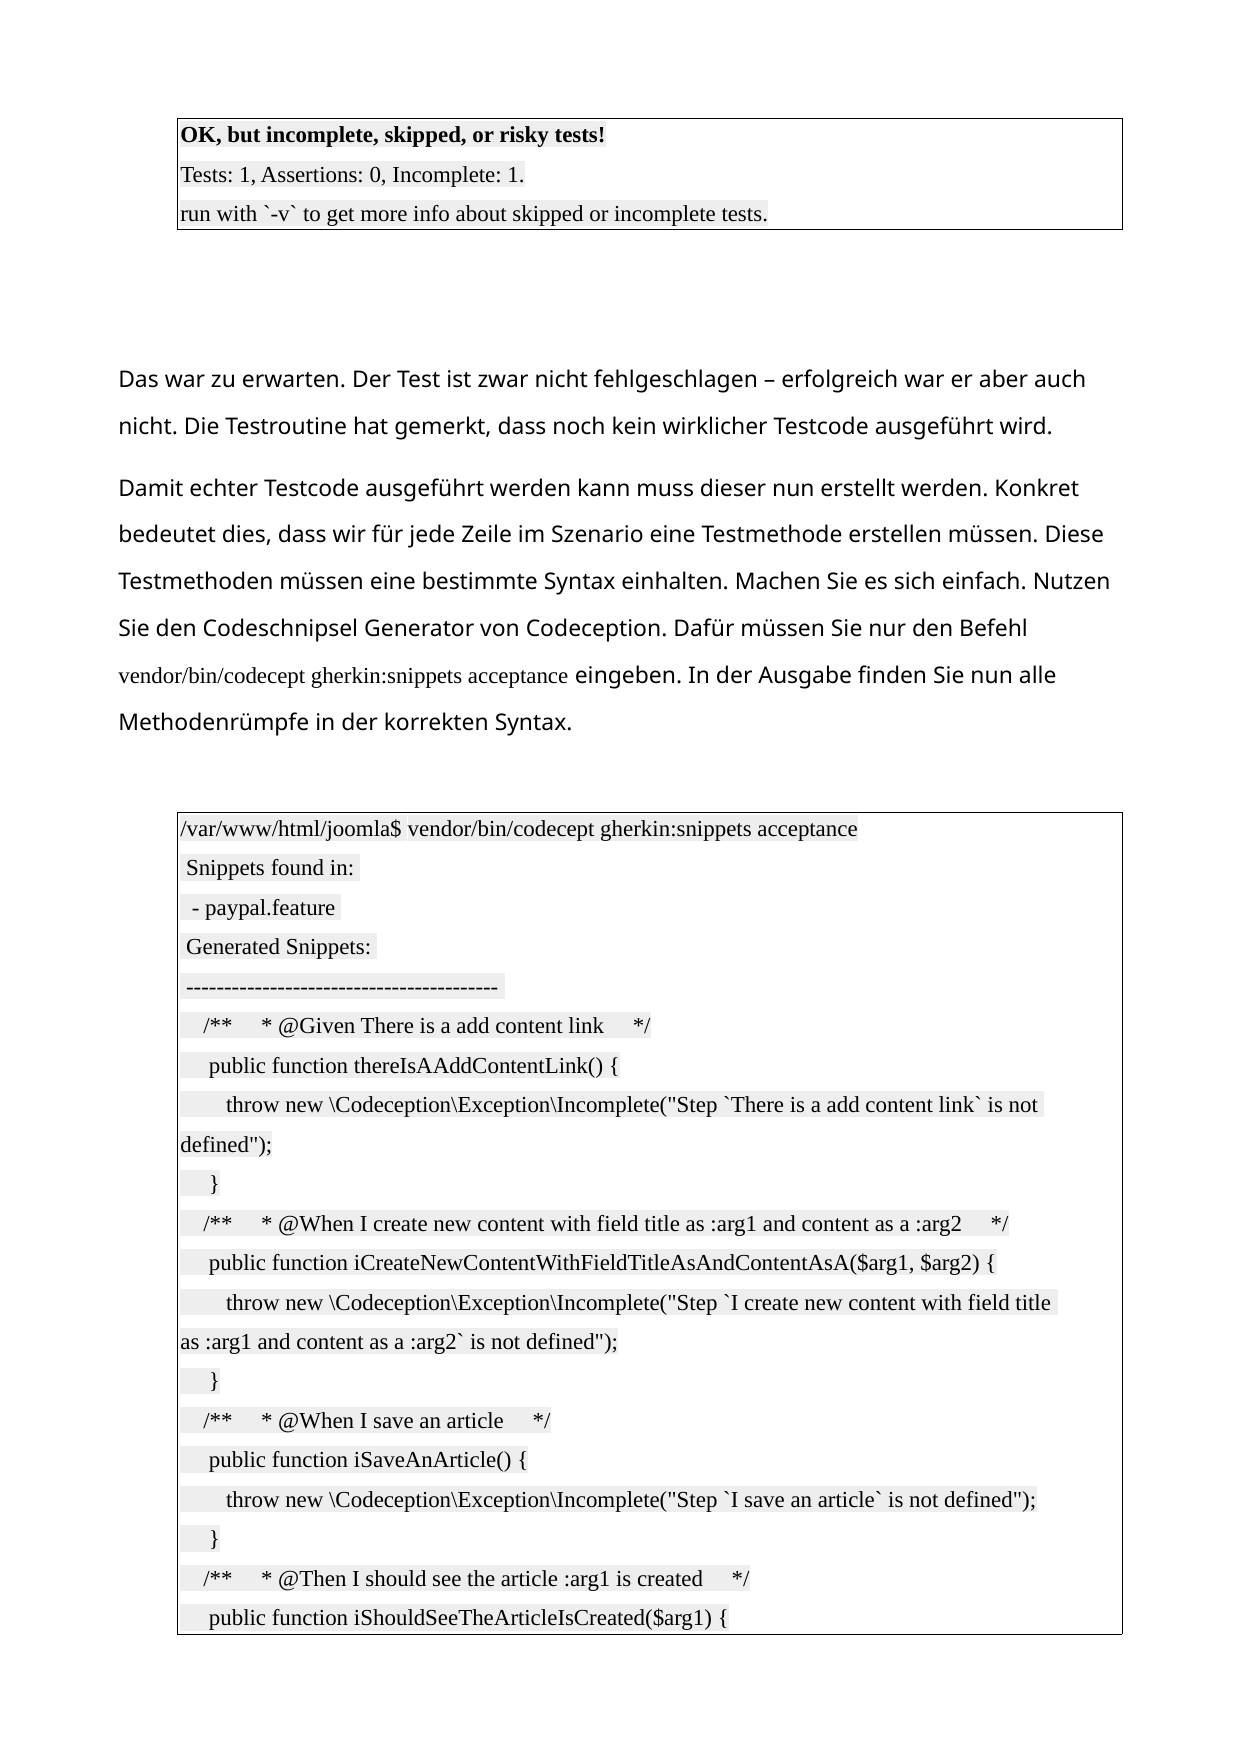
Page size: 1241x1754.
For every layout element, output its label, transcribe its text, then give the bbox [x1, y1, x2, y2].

text Damit echter Testcode ausgeführt werden kann muss dieser nun erstellt werden. Konkret bedeutet dies, dass wir für jede Zeile im Szenario eine Testmethode erstellen müssen. Diese Testmethoden müssen eine bestimmte Syntax einhalten. Machen Sie es sich einfach. Nutzen Sie den Codeschnipsel Generator von Codeception. Dafür müssen Sie nur den Befehl vendor/bin/codecept gherkin:snippets acceptance eingeben. In der Ausgabe finden Sie nun alle Methodenrümpfe in der korrekten Syntax. [118, 471, 1122, 737]
text OK, but incomplete, skipped, or risky tests! Tests: 1, Assertions: 0, Incomplete: 1. run with `-v` to get more info about skipped or incomplete tests. [178, 119, 1122, 229]
text Das war zu erwarten. Der Test ist zwar nicht fehlgeschlagen – erfolgreich war er aber auch nicht. Die Testroutine hat gemerkt, dass noch kein wirklicher Testcode ausgeführt wird. [118, 363, 1122, 441]
text /var/www/html/joomla$ vendor/bin/codecept gherkin:snippets acceptance Snippets found in: - paypal.feature Generated Snippets: ----------------------------------------- /** * @Given There is a add content link */ public function thereIsAAddContentLink() { throw new \Codeception\Exception\Incomplete("Step `There is a add content link` is not defined"); } /** * @When I create new content with field title as :arg1 and content as a :arg2 */ public function iCreateNewContentWithFieldTitleAsAndContentAsA($arg1, $arg2) { throw new \Codeception\Exception\Incomplete("Step `I create new content with field title as :arg1 and content as a :arg2` is not defined"); } /** * @When I save an article */ public function iSaveAnArticle() { throw new \Codeception\Exception\Incomplete("Step `I save an article` is not defined"); } /** * @Then I should see the article :arg1 is created */ public function iShouldSeeTheArticleIsCreated($arg1) { [178, 813, 1122, 1634]
